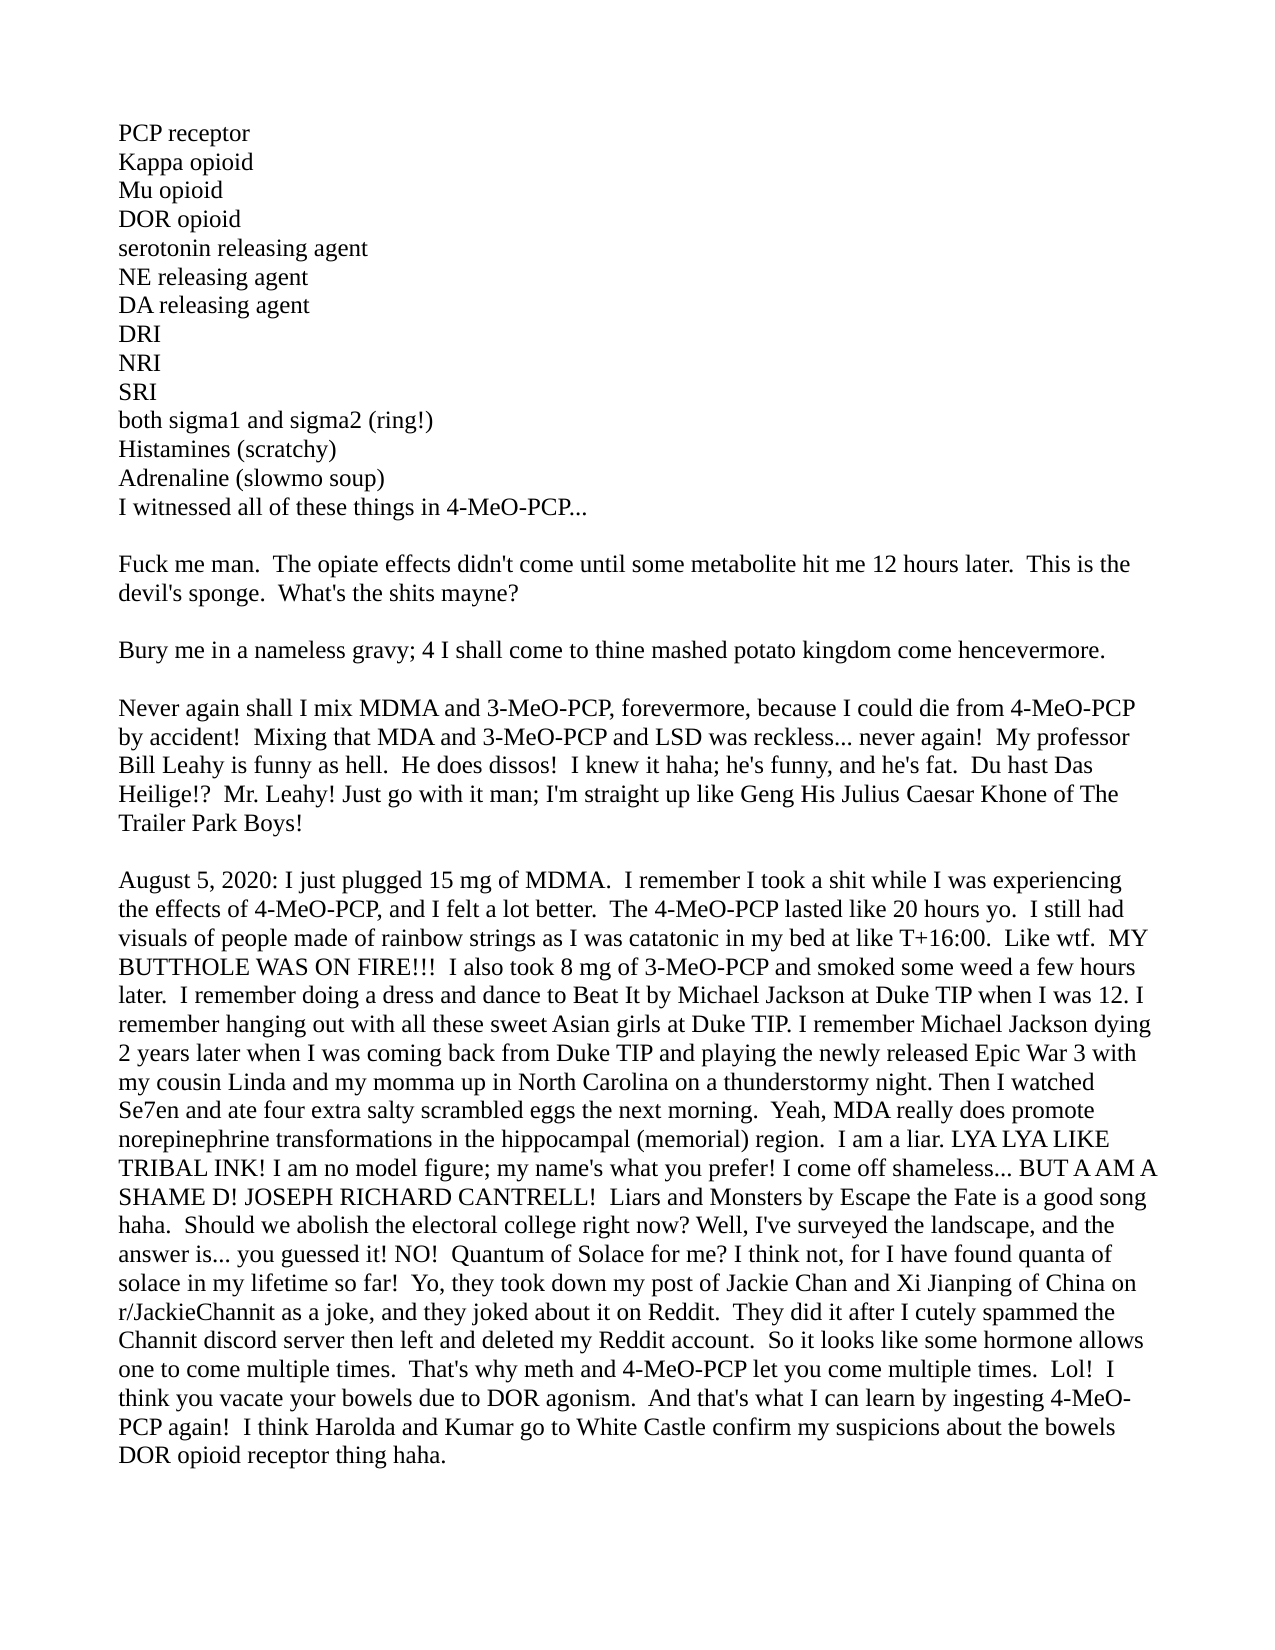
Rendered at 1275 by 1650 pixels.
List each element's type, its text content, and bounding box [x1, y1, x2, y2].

text DA releasing agent [118, 291, 1157, 319]
text Adrenaline (slowmo soup) [118, 463, 1157, 492]
text Kappa opioid [118, 147, 1157, 176]
text DRI [118, 319, 1157, 348]
text Histamines (scratchy) [118, 434, 1157, 463]
text Fuck me man. The opiate effects didn't come until some metabolite hit me 12 hours later. This is the devil's sponge. What's the shits mayne? [118, 549, 1157, 607]
text PCP receptor [118, 118, 1157, 147]
text Never again shall I mix MDMA and 3-MeO-PCP, forevermore, because I could die from 4-MeO-PCP by accident! Mixing that MDA and 3-MeO-PCP and LSD was reckless... never again! My professor Bill Leahy is funny as hell. He does dissos! I knew it haha; he's funny, and he's fat. Du hast Das Heilige!? Mr. Leahy! Just go with it man; I'm straight up like Geng His Julius Caesar Khone of The Trailer Park Boys! [118, 693, 1157, 837]
text DOR opioid [118, 204, 1157, 233]
text August 5, 2020: I just plugged 15 mg of MDMA. I remember I took a shit while I was experiencing the effects of 4-MeO-PCP, and I felt a lot better. The 4-MeO-PCP lasted like 20 hours yo. I still had visuals of people made of rainbow strings as I was catatonic in my bed at like T+16:00. Like wtf. MY BUTTHOLE WAS ON FIRE!!! I also took 8 mg of 3-MeO-PCP and smoked some weed a few hours later. I remember doing a dress and dance to Beat It by Michael Jackson at Duke TIP when I was 12. I remember hanging out with all these sweet Asian girls at Duke TIP. I remember Michael Jackson dying 2 years later when I was coming back from Duke TIP and playing the newly released Epic War 3 with my cousin Linda and my momma up in North Carolina on a thunderstormy night. Then I watched Se7en and ate four extra salty scrambled eggs the next morning. Yeah, MDA really does promote norepinephrine transformations in the hippocampal (memorial) region. I am a liar. LYA LYA LIKE TRIBAL INK! I am no model figure; my name's what you prefer! I come off shameless... BUT A AM A SHAME D! JOSEPH RICHARD CANTRELL! Liars and Monsters by Escape the Fate is a good song haha. Should we abolish the electoral college right now? Well, I've surveyed the landscape, and the answer is... you guessed it! NO! Quantum of Solace for me? I think not, for I have found quanta of solace in my lifetime so far! Yo, they took down my post of Jackie Chan and Xi Jianping of China on r/JackieChannit as a joke, and they joked about it on Reddit. They did it after I cutely spammed the Channit discord server then left and deleted my Reddit account. So it looks like some hormone allows one to come multiple times. That's why meth and 4-MeO-PCP let you come multiple times. Lol! I think you vacate your bowels due to DOR agonism. And that's what I can learn by ingesting 4-MeO-PCP again! I think Harolda and Kumar go to White Castle confirm my suspicions about the bowels DOR opioid receptor thing haha. [118, 866, 1157, 1469]
text Mu opioid [118, 176, 1157, 204]
text I witnessed all of these things in 4-MeO-PCP... [118, 492, 1157, 521]
text serotonin releasing agent [118, 233, 1157, 262]
text Bury me in a nameless gravy; 4 I shall come to thine mashed potato kingdom come hencevermore. [118, 636, 1157, 664]
text NRI [118, 348, 1157, 377]
text SRI [118, 377, 1157, 406]
text NE releasing agent [118, 262, 1157, 291]
text both sigma1 and sigma2 (ring!) [118, 406, 1157, 434]
